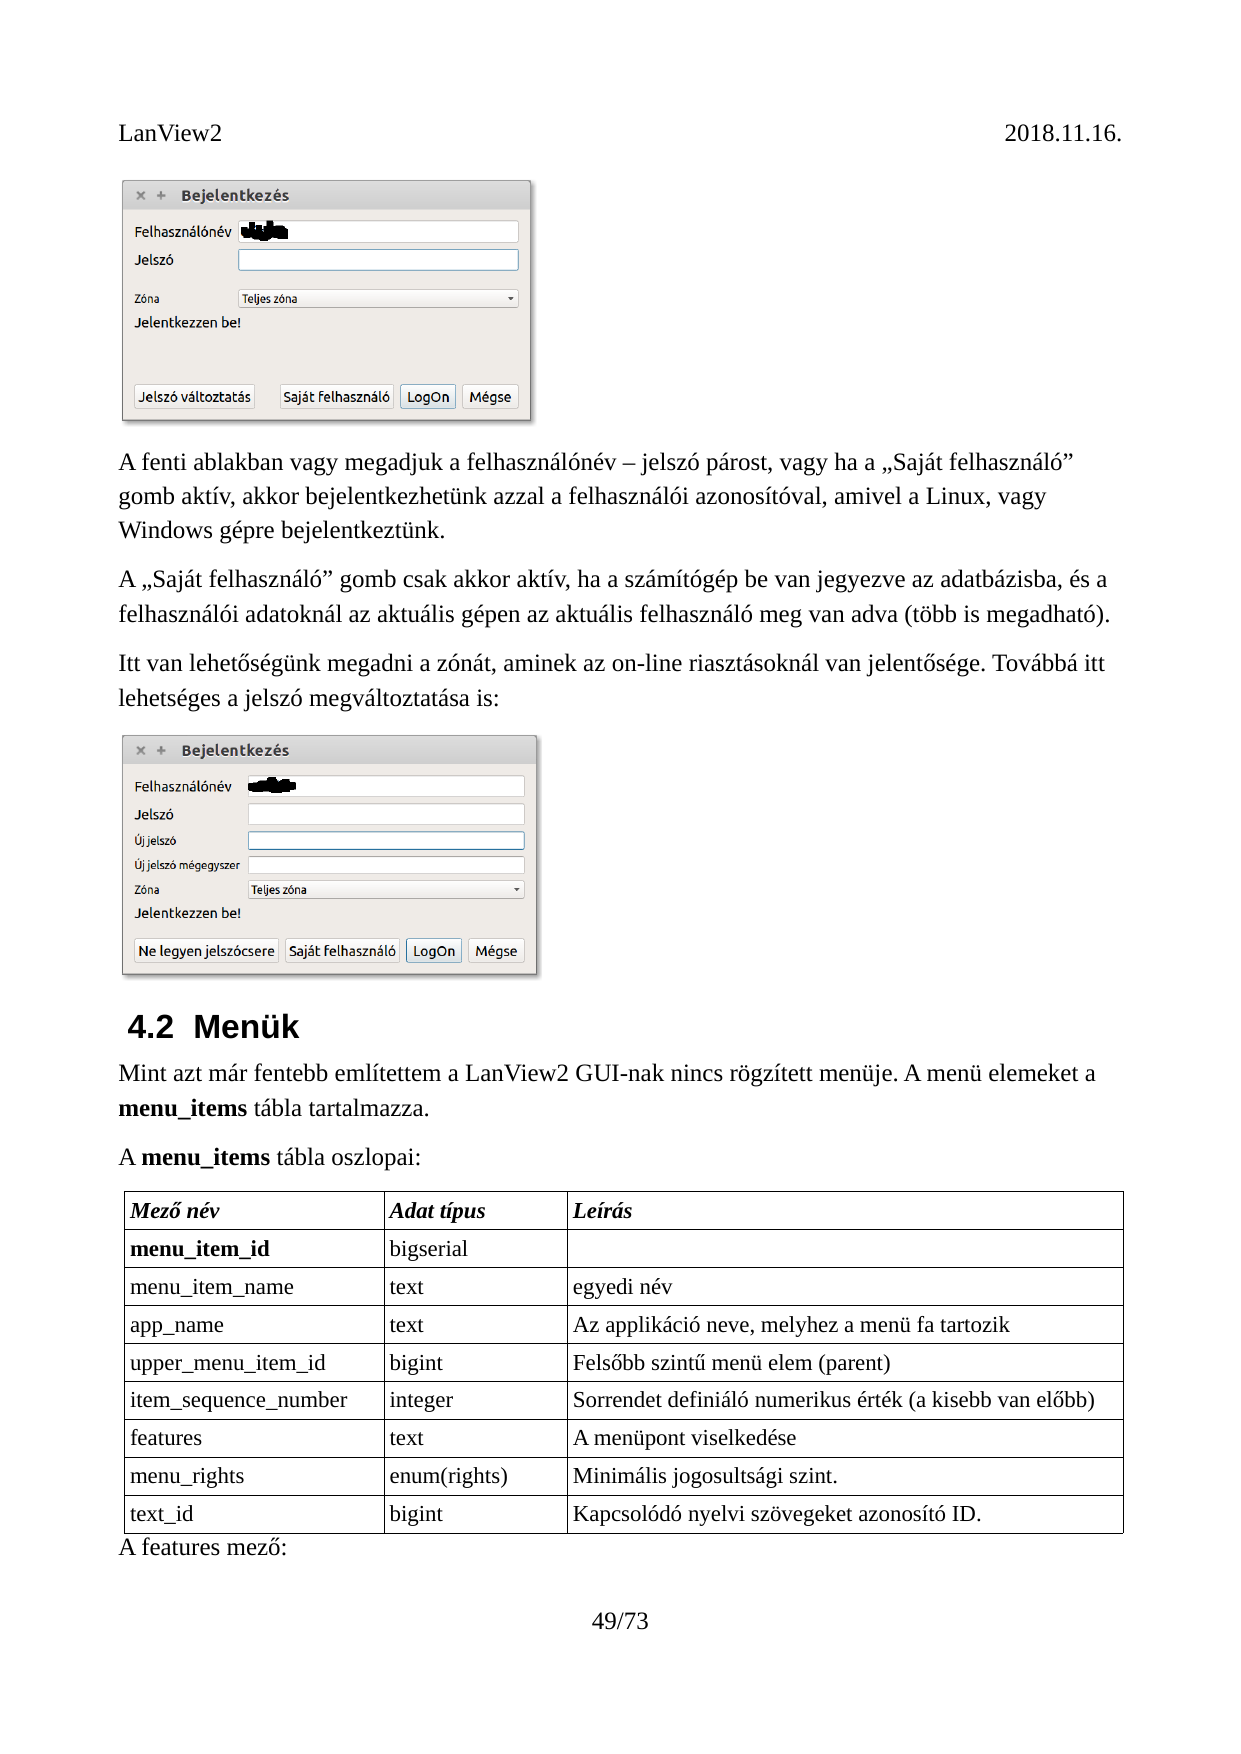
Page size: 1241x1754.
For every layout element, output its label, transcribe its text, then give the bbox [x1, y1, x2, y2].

text Itt van lehetőségünk megadni a zónát, aminek az on-line riasztásoknál van jelentősége. Továbbá itt lehetséges a jelszó megváltoztatása is: [118, 648, 1122, 711]
table_cell Minimális jogosultsági szint. [568, 1458, 1123, 1494]
table_cell bigint [385, 1344, 567, 1381]
table_cell Az applikáció neve, melyhez a menü fa tartozik [568, 1306, 1123, 1343]
table_cell text_id [125, 1496, 384, 1532]
picture [118, 177, 537, 427]
text A features mező: [118, 1532, 1122, 1561]
table_cell Felsőbb szintű menü elem (parent) [568, 1344, 1123, 1381]
table_cell menu_item_id [125, 1230, 384, 1267]
table_cell item_sequence_number [125, 1382, 384, 1419]
text A menu_items tábla oszlopai: [118, 1142, 1122, 1171]
table_header Mező név [125, 1192, 384, 1229]
subtitle Menük [118, 1007, 1122, 1046]
text [537, 177, 1122, 426]
text A fenti ablakban vagy megadjuk a felhasználónév – jelszó párost, vagy ha a „Saját felhasználó” gomb aktív, akkor bejelentkezhetünk azzal a felhasználói azonosítóval, amivel a Linux, vagy Windows gépre bejelentkeztünk. [118, 447, 1122, 544]
table_cell app_name [125, 1306, 384, 1343]
text Mint azt már fentebb említettem a LanView2 GUI-nak nincs rögzített menüje. A menü elemeket a menu_items tábla tartalmazza. [118, 1058, 1122, 1122]
table_cell Kapcsolódó nyelvi szövegeket azonosító ID. [568, 1496, 1123, 1532]
table_cell text [385, 1420, 567, 1457]
table_cell upper_menu_item_id [125, 1344, 384, 1381]
table_cell text [385, 1268, 567, 1305]
table_cell bigint [385, 1496, 567, 1532]
table_cell menu_rights [125, 1458, 384, 1494]
table_header Leírás [568, 1192, 1123, 1229]
table_cell [568, 1230, 1123, 1267]
table_cell text [385, 1306, 567, 1343]
text A „Saját felhasználó” gomb csak akkor aktív, ha a számítógép be van jegyezve az adatbázisba, és a felhasználói adatoknál az aktuális gépen az aktuális felhasználó meg van adva (több is megadható). [118, 564, 1122, 628]
table_cell Sorrendet definiáló numerikus érték (a kisebb van előbb) [568, 1382, 1123, 1419]
table_cell bigserial [385, 1230, 567, 1267]
table_cell A menüpont viselkedése [568, 1420, 1123, 1457]
table_cell integer [385, 1382, 567, 1419]
picture [118, 731, 543, 981]
table_cell features [125, 1420, 384, 1457]
table_header Adat típus [385, 1192, 567, 1229]
table_cell egyedi név [568, 1268, 1123, 1305]
table_cell menu_item_name [125, 1268, 384, 1305]
table_cell enum(rights) [385, 1458, 567, 1494]
